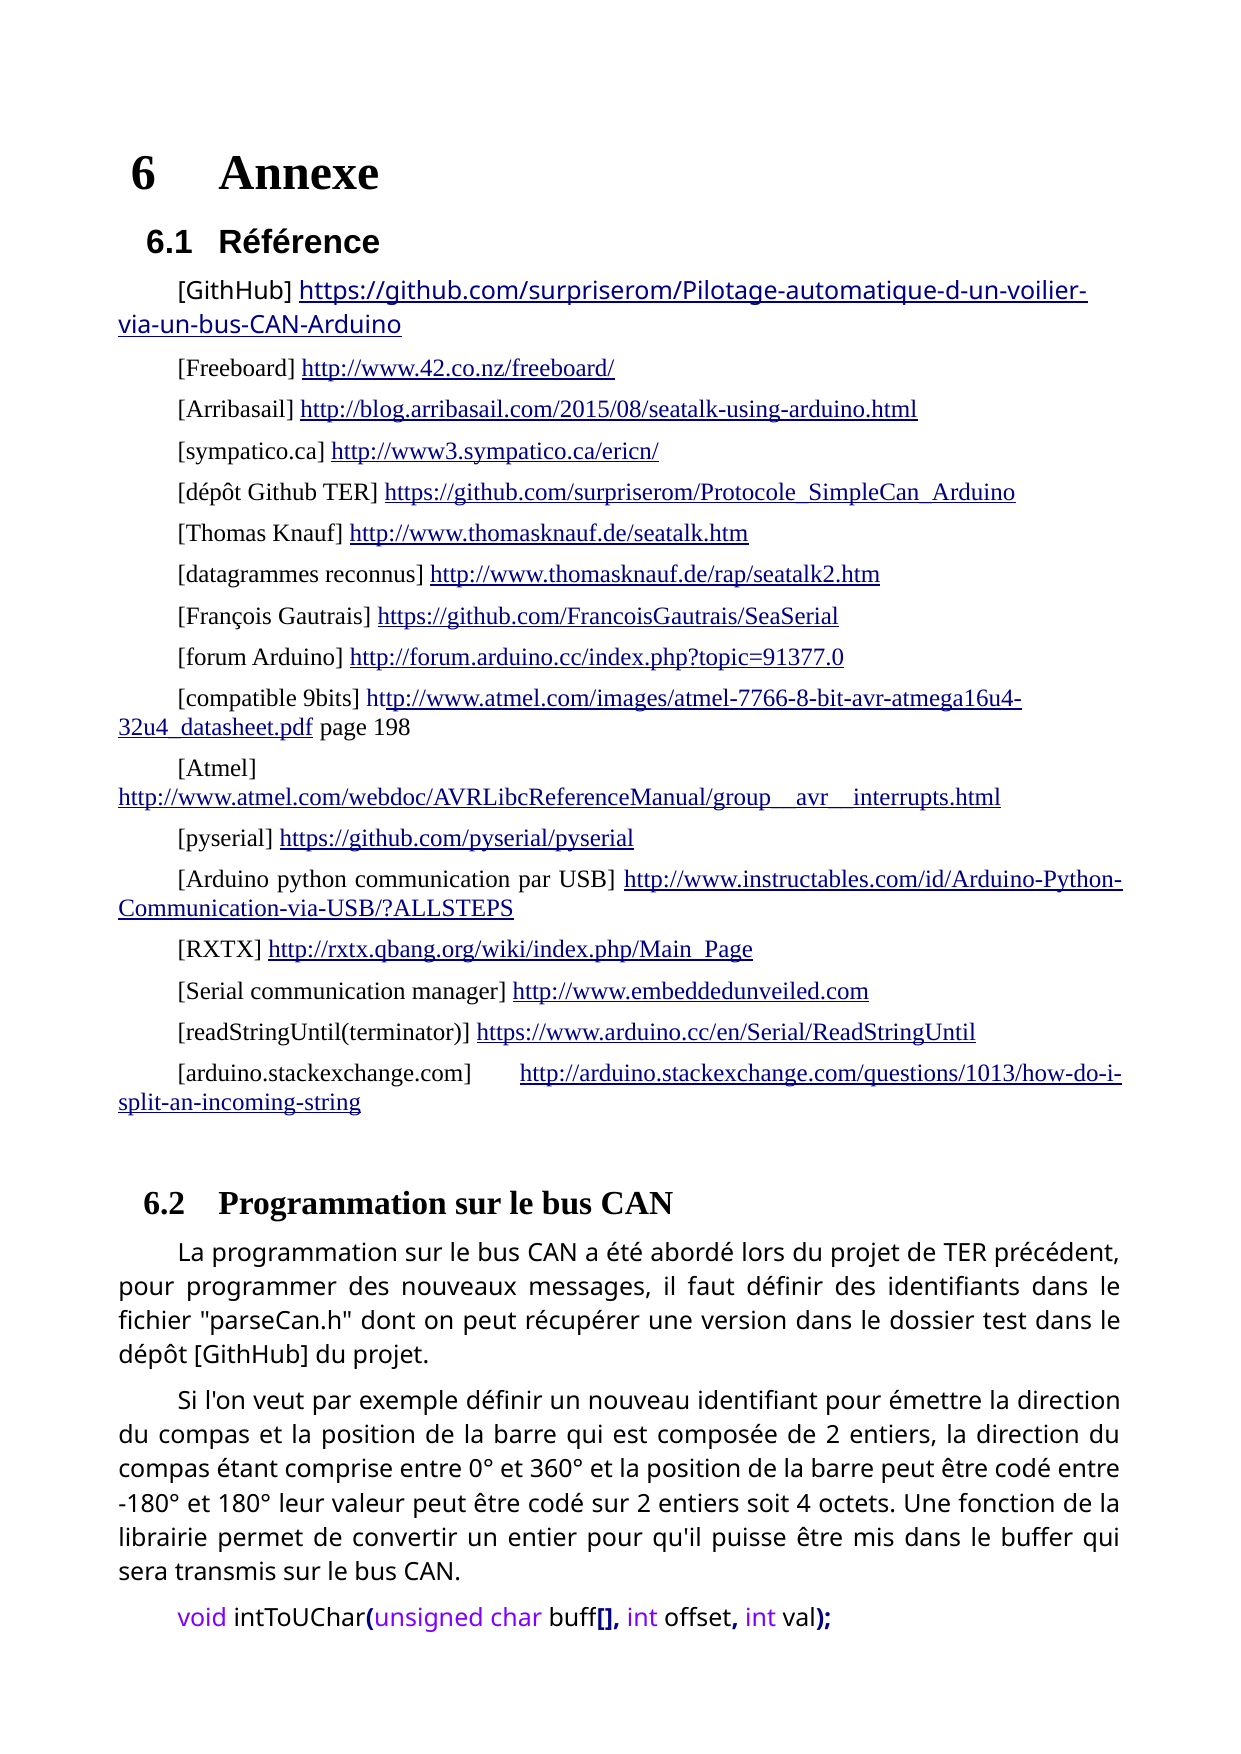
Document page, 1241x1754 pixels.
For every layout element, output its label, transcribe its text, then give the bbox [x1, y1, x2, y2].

text [sympatico.ca] http://www3.sympatico.ca/ericn/ [118, 436, 1122, 464]
text [François Gautrais] https://github.com/FrancoisGautrais/SeaSerial [118, 601, 1122, 629]
text La programmation sur le bus CAN a été abordé lors du projet de TER précédent, pour programmer des nouveaux messages, il faut définir des identifiants dans le fichier "parseCan.h" dont on peut récupérer une version dans le dossier test dans le dépôt [GithHub] du projet. [118, 1234, 1122, 1371]
text [dépôt Github TER] https://github.com/surpriserom/Protocole_SimpleCan_Arduino [118, 477, 1122, 506]
text [datagrammes reconnus] http://www.thomasknauf.de/rap/seatalk2.htm [118, 559, 1122, 588]
text [arduino.stackexchange.com] http://arduino.stackexchange.com/questions/1013/how-do-i-split-an-incoming-string [118, 1058, 1122, 1116]
text [GithHub] https://github.com/surpriserom/Pilotage-automatique-d-un-voilier-via-un-bus-CAN-Arduino [118, 273, 1122, 341]
text [Serial communication manager] http://www.embeddedunveiled.com [118, 976, 1122, 1004]
text [RXTX] http://rxtx.qbang.org/wiki/index.php/Main_Page [118, 934, 1122, 963]
subtitle Programmation sur le bus CAN [118, 1183, 1122, 1222]
text [Atmel] http://www.atmel.com/webdoc/AVRLibcReferenceManual/group__avr__interrupts.html [118, 753, 1122, 811]
text [readStringUntil(terminator)] https://www.arduino.cc/en/Serial/ReadStringUntil [118, 1017, 1122, 1046]
text [compatible 9bits] http://www.atmel.com/images/atmel-7766-8-bit-avr-atmega16u4-32u4_datasheet.pdf page 198 [118, 683, 1122, 741]
text void intToUChar(unsigned char buff[], int offset, int val); [118, 1600, 1122, 1634]
text [Thomas Knauf] http://www.thomasknauf.de/seatalk.htm [118, 518, 1122, 547]
text Si l'on veut par exemple définir un nouveau identifiant pour émettre la direction du compas et la position de la barre qui est composée de 2 entiers, la direction du compas étant comprise entre 0° et 360° et la position de la barre peut être codé entre -180° et 180° leur valeur peut être codé sur 2 entiers soit 4 octets. Une fonction de la librairie permet de convertir un entier pour qu'il puisse être mis dans le buffer qui sera transmis sur le bus CAN. [118, 1383, 1122, 1587]
text [pyserial] https://github.com/pyserial/pyserial [118, 823, 1122, 852]
text [forum Arduino] http://forum.arduino.cc/index.php?topic=91377.0 [118, 642, 1122, 671]
text [Arduino python communication par USB] http://www.instructables.com/id/Arduino-Python-Communication-via-USB/?ALLSTEPS [118, 864, 1122, 922]
text [Freeboard] http://www.42.co.nz/freeboard/ [118, 353, 1122, 382]
text [Arribasail] http://blog.arribasail.com/2015/08/seatalk-using-arduino.html [118, 394, 1122, 423]
subtitle Référence [118, 221, 1122, 260]
subtitle Annexe [118, 143, 1122, 201]
